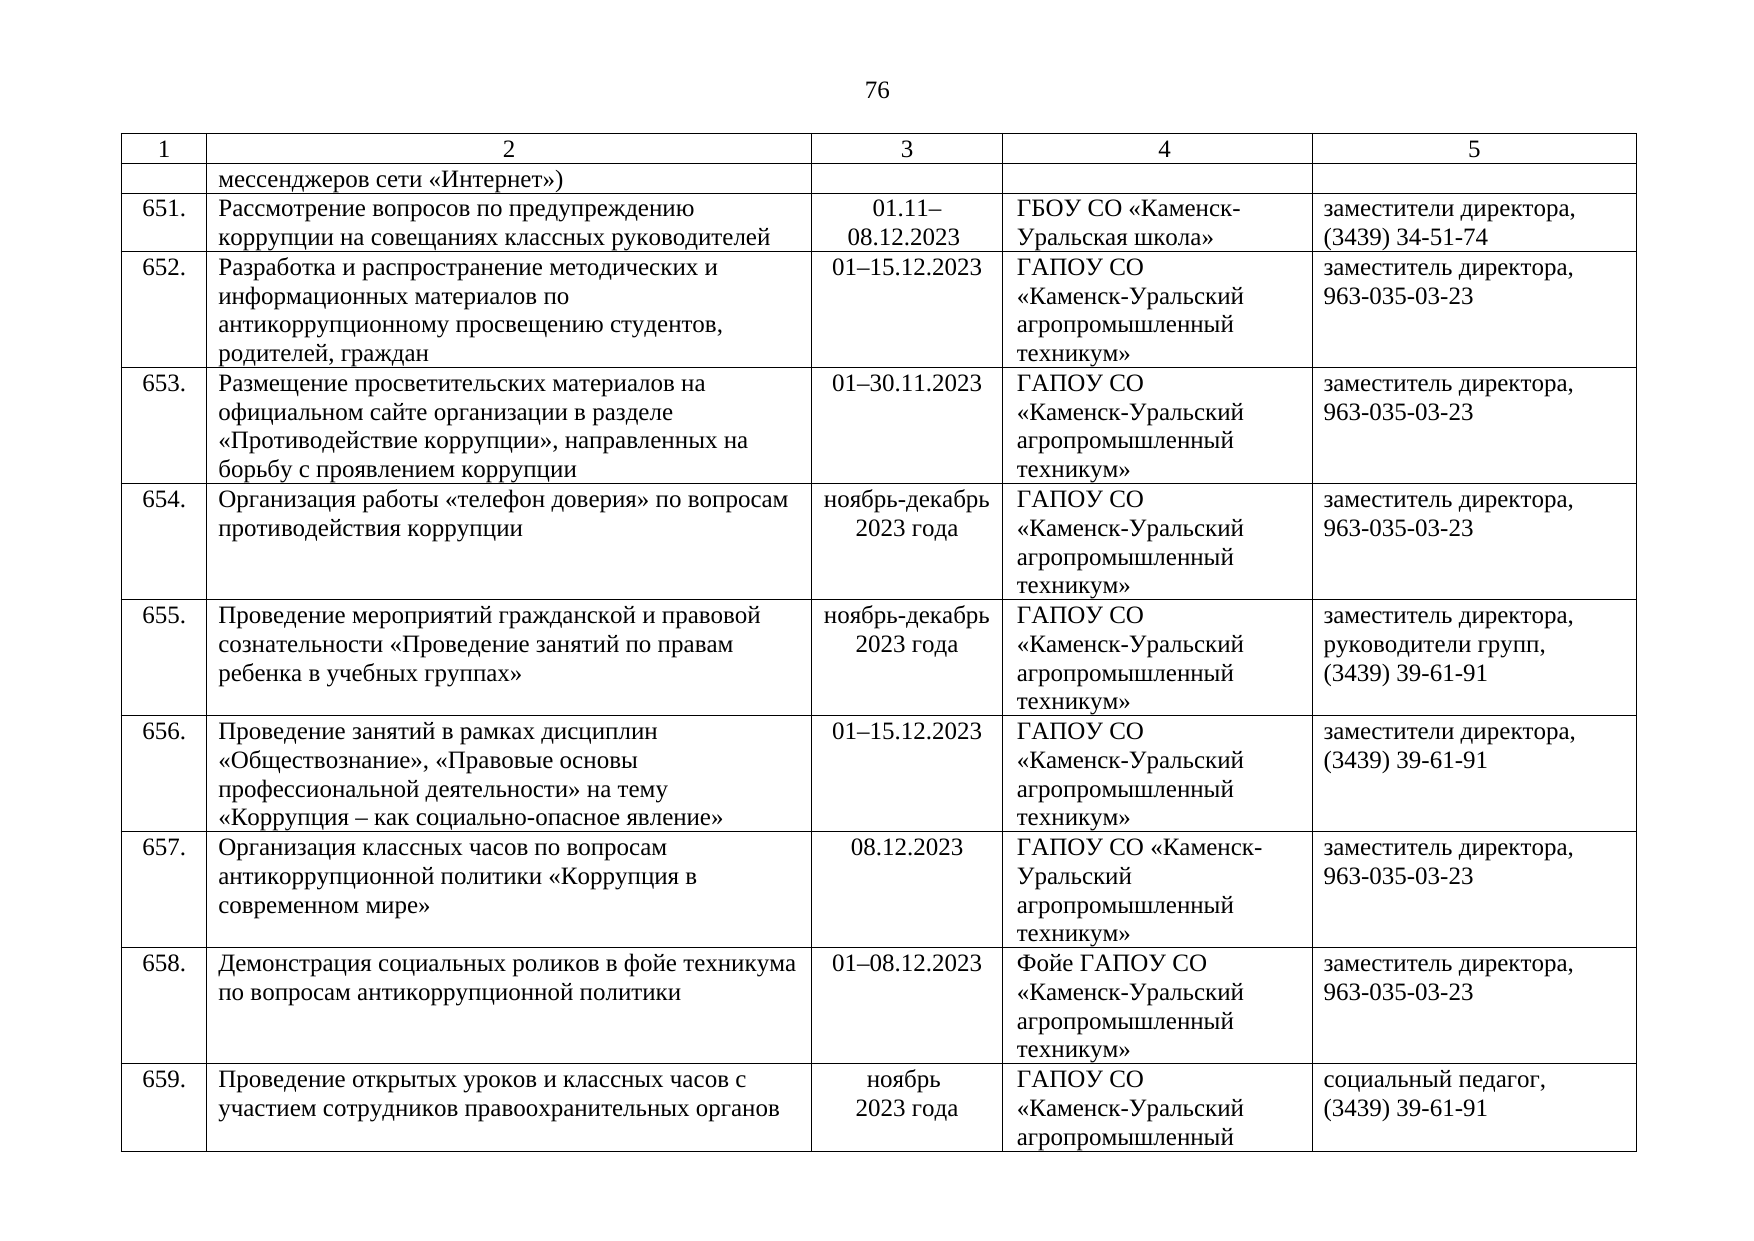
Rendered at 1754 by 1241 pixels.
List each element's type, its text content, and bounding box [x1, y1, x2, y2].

table_cell заместитель директора, руководители групп, (3439) 39-61-91 [1313, 600, 1636, 715]
table_cell ноябрь-декабрь 2023 года [812, 484, 1002, 599]
table_cell 01–15.12.2023 [812, 252, 1002, 367]
table_cell Проведение открытых уроков и классных часов с участием сотрудников правоохранительных органов [207, 1064, 811, 1151]
table_cell заместитель директора, 963-035-03-23 [1313, 948, 1636, 1063]
table_cell ГАПОУ СО «Каменск-Уральский агропромышленный техникум» [1003, 252, 1312, 367]
table_cell [122, 832, 206, 947]
table_cell Организация классных часов по вопросам антикоррупционной политики «Коррупция в современном мире» [207, 832, 811, 947]
table_cell Фойе ГАПОУ СО «Каменск-Уральский агропромышленный техникум» [1003, 948, 1312, 1063]
table_cell заместитель директора, 963-035-03-23 [1313, 252, 1636, 367]
table_cell [117, 251, 121, 367]
table_cell [122, 484, 206, 599]
table_cell 01–08.12.2023 [812, 948, 1002, 1063]
table_header 1 [122, 134, 206, 163]
table_cell ГАПОУ СО «Каменск-Уральский агропромышленный техникум» [1003, 832, 1312, 947]
table_cell мессенджеров сети «Интернет») [207, 164, 811, 192]
table_cell Проведение занятий в рамках дисциплин «Обществознание», «Правовые основы профессиональной деятельности» на тему «Коррупция – как социально-опасное явление» [207, 716, 811, 831]
table_header 4 [1003, 134, 1312, 163]
table_cell [117, 367, 121, 483]
table_cell [117, 163, 121, 192]
table_cell ГАПОУ СО «Каменск-Уральский агропромышленный техникум» [1003, 600, 1312, 715]
table_cell [117, 831, 121, 947]
table_cell ГАПОУ СО «Каменск-Уральский агропромышленный [1003, 1064, 1312, 1151]
table_cell Разработка и распространение методических и информационных материалов по антикоррупционному просвещению студентов, родителей, граждан [207, 252, 811, 367]
table_cell Рассмотрение вопросов по предупреждению коррупции на совещаниях классных руководителей [207, 194, 811, 251]
table_cell [117, 1063, 121, 1151]
table_cell [812, 164, 1002, 192]
table_cell ГАПОУ СО «Каменск-Уральский агропромышленный техникум» [1003, 484, 1312, 599]
table_cell [117, 715, 121, 831]
table_cell заместитель директора, 963-035-03-23 [1313, 484, 1636, 599]
table_cell заместитель директора, 963-035-03-23 [1313, 832, 1636, 947]
table_cell [1003, 164, 1312, 192]
table_cell [117, 193, 121, 251]
table_cell Проведение мероприятий гражданской и правовой сознательности «Проведение занятий по правам ребенка в учебных группах» [207, 600, 811, 715]
table_cell заместители директора, (3439) 34-51-74 [1313, 194, 1636, 251]
table_cell ГАПОУ СО «Каменск-Уральский агропромышленный техникум» [1003, 716, 1312, 831]
table_header 2 [207, 134, 811, 163]
table_cell 08.12.2023 [812, 832, 1002, 947]
table_header 3 [812, 134, 1002, 163]
table_cell [122, 194, 206, 251]
table_cell заместитель директора, 963-035-03-23 [1313, 368, 1636, 483]
table_cell Демонстрация социальных роликов в фойе техникума по вопросам антикоррупционной политики [207, 948, 811, 1063]
table_cell [122, 164, 206, 192]
table_cell ГАПОУ СО «Каменск-Уральский агропромышленный техникум» [1003, 368, 1312, 483]
table_cell [1313, 164, 1636, 192]
table_header [117, 133, 121, 163]
table_cell ноябрь-декабрь 2023 года [812, 600, 1002, 715]
table_cell [122, 716, 206, 831]
table_cell [122, 600, 206, 715]
table_cell ноябрь 2023 года [812, 1064, 1002, 1151]
table_cell 01–30.11.2023 [812, 368, 1002, 483]
table_cell [122, 252, 206, 367]
table_cell Организация работы «телефон доверия» по вопросам противодействия коррупции [207, 484, 811, 599]
table_cell социальный педагог, (3439) 39-61-91 [1313, 1064, 1636, 1151]
table_cell [122, 368, 206, 483]
table_cell Размещение просветительских материалов на официальном сайте организации в разделе «Противодействие коррупции», направленных на борьбу с проявлением коррупции [207, 368, 811, 483]
table_cell [122, 1064, 206, 1151]
table_cell [117, 483, 121, 599]
table_cell [117, 599, 121, 715]
table_cell ГБОУ СО «Каменск-Уральская школа» [1003, 194, 1312, 251]
table_cell заместители директора, (3439) 39-61-91 [1313, 716, 1636, 831]
table_header 5 [1313, 134, 1636, 163]
table_cell 01.11–08.12.2023 [812, 194, 1002, 251]
table_cell 01–15.12.2023 [812, 716, 1002, 831]
table_cell [122, 948, 206, 1063]
table_cell [117, 947, 121, 1063]
